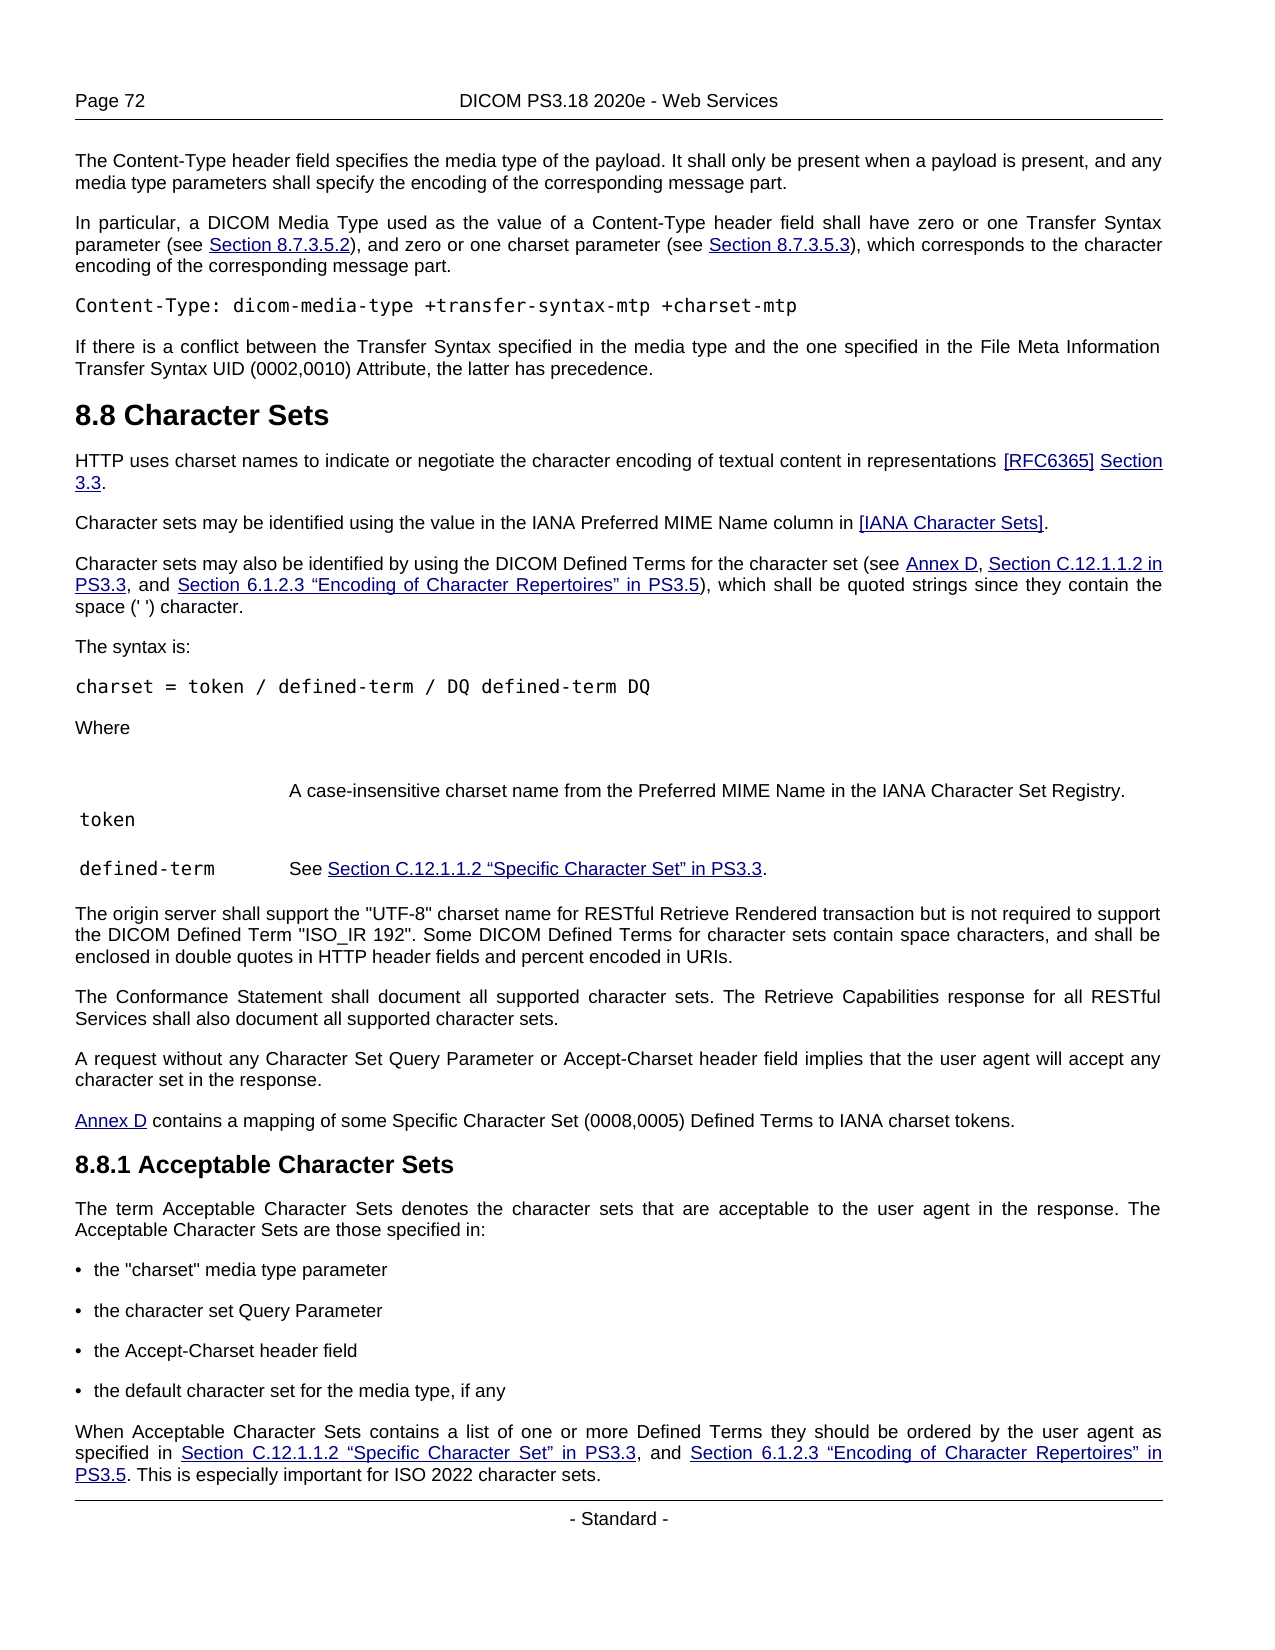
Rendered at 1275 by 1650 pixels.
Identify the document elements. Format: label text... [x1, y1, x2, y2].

table_header A case-insensitive charset name from the Preferred MIME Name in the IANA Character Set Registry. [285, 757, 1162, 835]
text The Content-Type header field specifies the media type of the payload. It shall only be present when a payload is present, and any media type parameters shall specify the encoding of the corresponding message part. [75, 150, 1162, 193]
text HTTP uses charset names to indicate or negotiate the character encoding of textual content in representations [RFC6365] Section 3.3. [75, 450, 1162, 493]
text • the default character set for the media type, if any [75, 1380, 1162, 1402]
table_header token [75, 757, 285, 835]
text • the "charset" media type parameter [75, 1259, 1162, 1281]
text charset = token / defined-term / DQ defined-term DQ [75, 676, 1162, 698]
text 8.8.1 Acceptable Character Sets [75, 1150, 1162, 1179]
text The Conformance Statement shall document all supported character sets. The Retrieve Capabilities response for all RESTful Services shall also document all supported character sets. [75, 986, 1162, 1029]
table_cell defined-term [75, 835, 285, 884]
text Where [75, 717, 1162, 738]
text In particular, a DICOM Media Type used as the value of a Content-Type header field shall have zero or one Transfer Syntax parameter (see Section 8.7.3.5.2), and zero or one charset parameter (see Section 8.7.3.5.3), which corresponds to the character encoding of the corresponding message part. [75, 212, 1162, 277]
table_cell See Section C.12.1.1.2 “Specific Character Set” in PS3.3. [285, 835, 1162, 884]
text Character sets may be identified using the value in the IANA Preferred MIME Name column in [IANA Character Sets]. [75, 512, 1162, 533]
text The origin server shall support the "UTF-8" charset name for RESTful Retrieve Rendered transaction but is not required to support the DICOM Defined Term "ISO_IR 192". Some DICOM Defined Terms for character sets contain space characters, and shall be enclosed in double quotes in HTTP header fields and percent encoded in URIs. [75, 902, 1162, 967]
text Character sets may also be identified by using the DICOM Defined Terms for the character set (see Annex D, Section C.12.1.1.2 in PS3.3, and Section 6.1.2.3 “Encoding of Character Repertoires” in PS3.5), which shall be quoted strings since they contain the space (' ') character. [75, 552, 1162, 617]
text Content-Type: dicom-media-type +transfer-syntax-mtp +charset-mtp [75, 295, 1162, 317]
text The term Acceptable Character Sets denotes the character sets that are acceptable to the user agent in the response. The Acceptable Character Sets are those specified in: [75, 1197, 1162, 1241]
text • the Accept-Charset header field [75, 1340, 1162, 1361]
text 8.8 Character Sets [75, 398, 1162, 431]
text A request without any Character Set Query Parameter or Accept-Charset header field implies that the user agent will accept any character set in the response. [75, 1048, 1162, 1091]
text • the character set Query Parameter [75, 1299, 1162, 1321]
text Annex D contains a mapping of some Specific Character Set (0008,0005) Defined Terms to IANA charset tokens. [75, 1109, 1162, 1131]
text The syntax is: [75, 636, 1162, 657]
text When Acceptable Character Sets contains a list of one or more Defined Terms they should be ordered by the user agent as specified in Section C.12.1.1.2 “Specific Character Set” in PS3.3, and Section 6.1.2.3 “Encoding of Character Repertoires” in PS3.5. This is especially important for ISO 2022 character sets. [75, 1421, 1162, 1485]
text If there is a conflict between the Transfer Syntax specified in the media type and the one specified in the File Meta Information Transfer Syntax UID (0002,0010) Attribute, the latter has precedence. [75, 336, 1162, 379]
